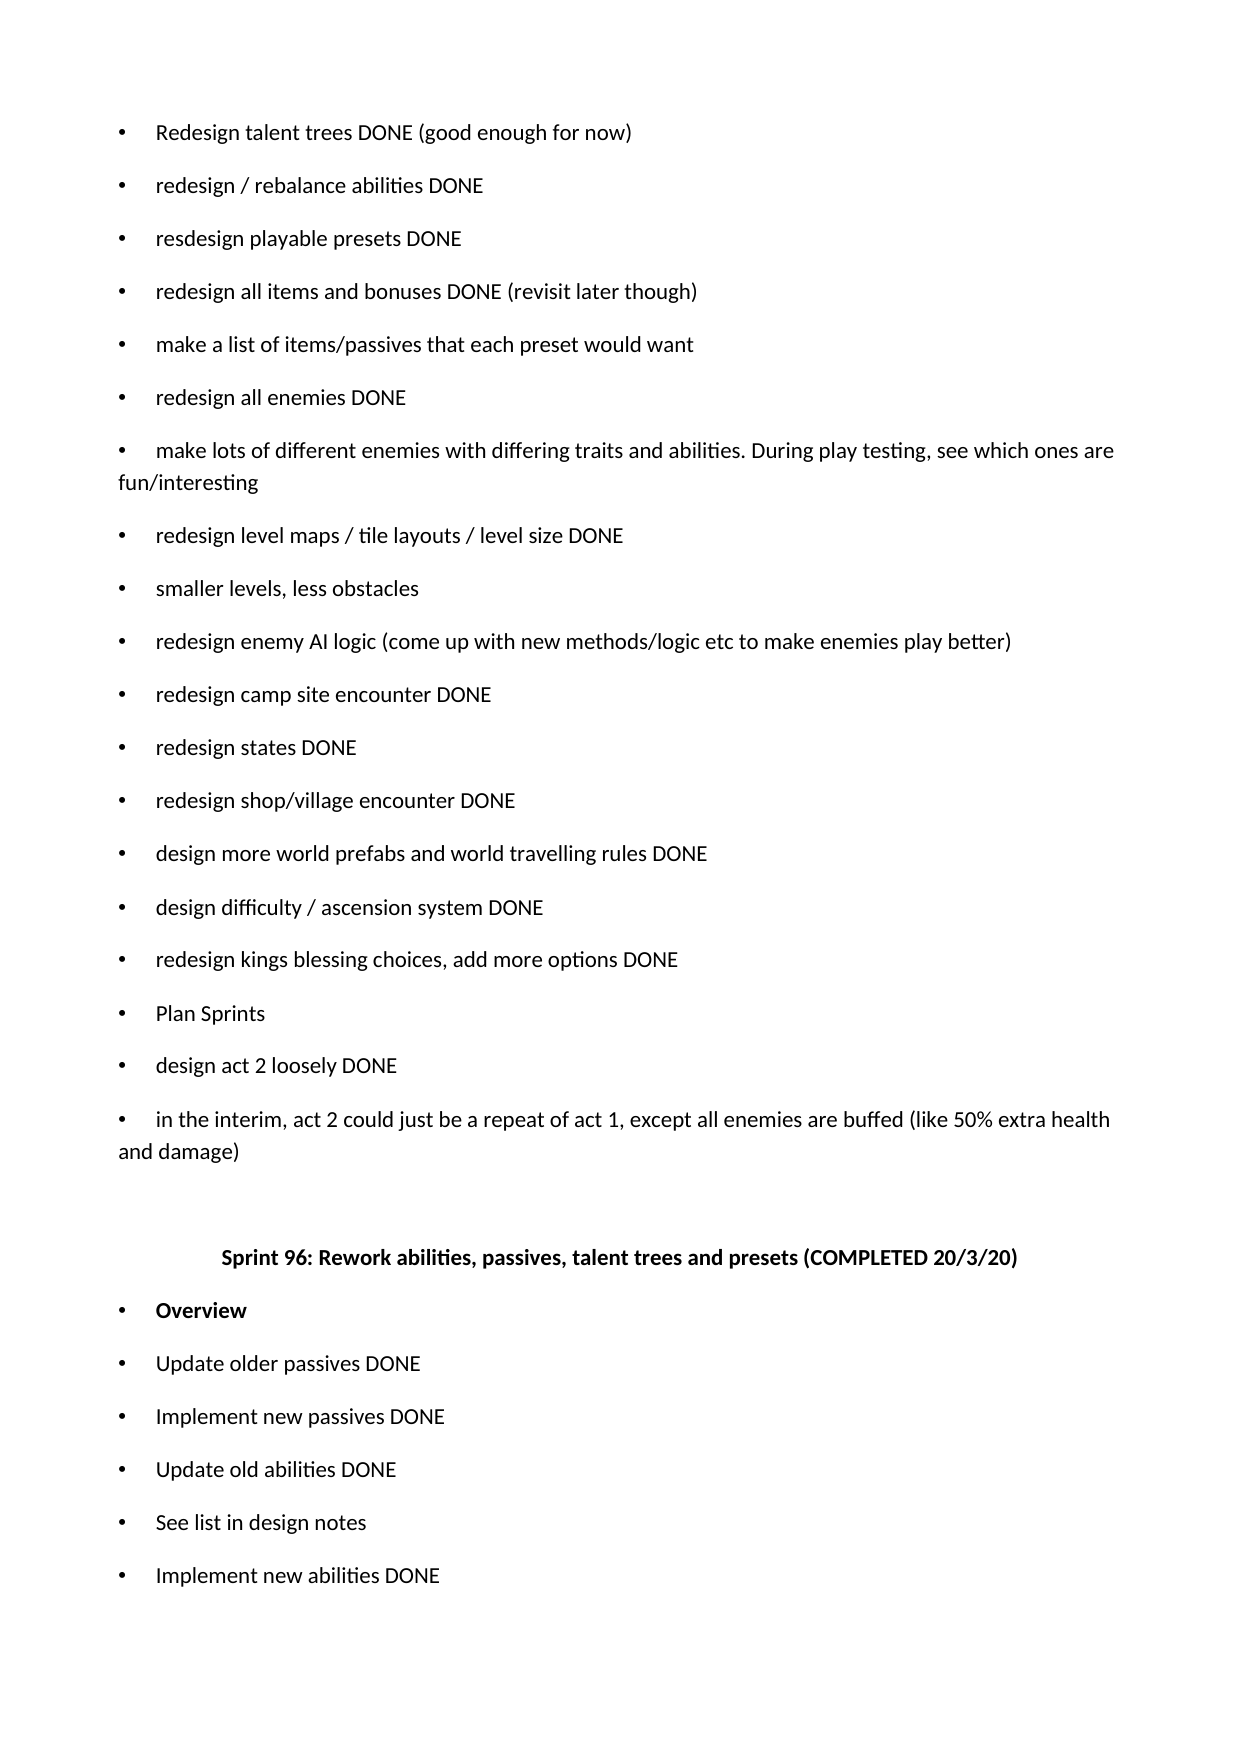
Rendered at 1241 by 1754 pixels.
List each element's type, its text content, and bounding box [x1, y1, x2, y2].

list Redesign talent trees DONE (good enough for now) [81, 118, 1122, 146]
list Implement new abilities DONE [81, 1561, 1122, 1589]
list design act 2 loosely DONE [81, 1052, 1122, 1080]
list smaller levels, less obstacles [81, 574, 1122, 602]
list redesign / rebalance abilities DONE [81, 171, 1122, 199]
list Update old abilities DONE [81, 1455, 1122, 1483]
list resdesign playable presets DONE [81, 224, 1122, 252]
list Update older passives DONE [81, 1349, 1122, 1377]
list redesign shop/village encounter DONE [81, 787, 1122, 814]
list redesign enemy AI logic (come up with new methods/logic etc to make enemies play better) [81, 627, 1122, 656]
list make a list of items/passives that each preset would want [81, 330, 1122, 358]
list design difficulty / ascension system DONE [81, 893, 1122, 921]
text Sprint 96: Rework abilities, passives, talent trees and presets (COMPLETED 20/3/20) [118, 1243, 1122, 1271]
list Overview [81, 1296, 1122, 1324]
list redesign camp site encounter DONE [81, 681, 1122, 708]
list See list in design notes [81, 1508, 1122, 1536]
list Implement new passives DONE [81, 1402, 1122, 1430]
list in the interim, act 2 could just be a repeat of act 1, except all enemies are buffed (like 50% extra health and damage) [81, 1105, 1122, 1165]
list redesign states DONE [81, 733, 1122, 762]
list Plan Sprints [81, 999, 1122, 1027]
list make lots of different enemies with differing traits and abilities. During play testing, see which ones are fun/interesting [81, 436, 1122, 496]
list design more world prefabs and world travelling rules DONE [81, 839, 1122, 868]
list redesign kings blessing choices, add more options DONE [81, 946, 1122, 974]
list redesign all items and bonuses DONE (revisit later though) [81, 277, 1122, 305]
list redesign level maps / tile layouts / level size DONE [81, 521, 1122, 549]
list redesign all enemies DONE [81, 383, 1122, 411]
